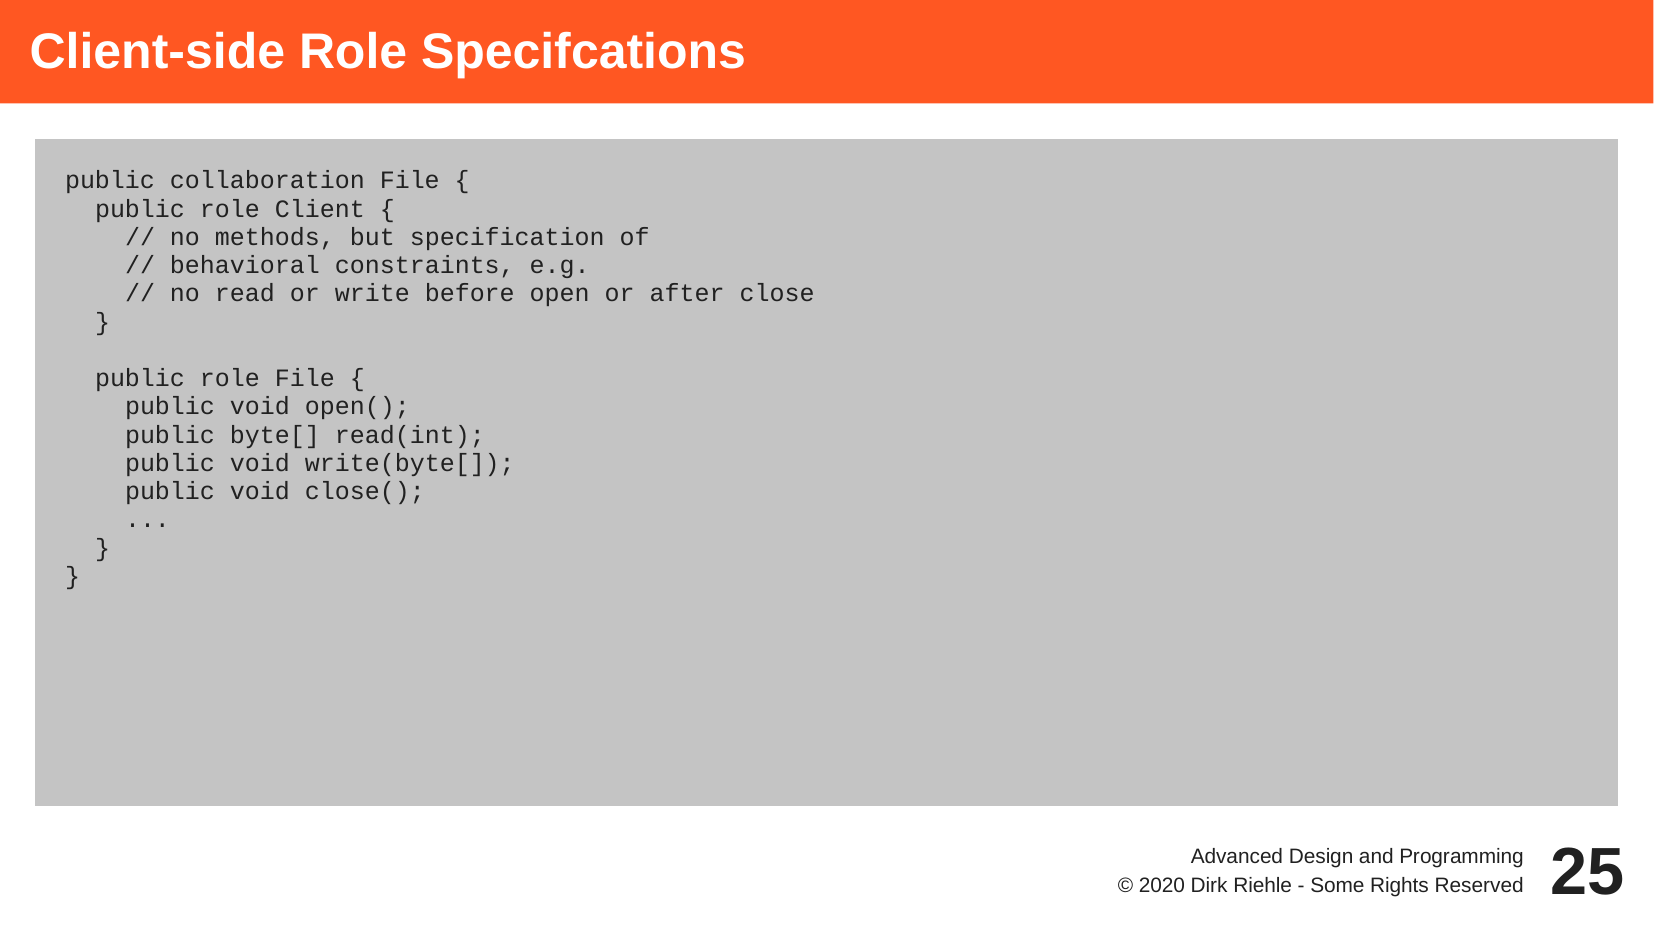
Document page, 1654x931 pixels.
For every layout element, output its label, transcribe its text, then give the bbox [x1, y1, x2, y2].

list public collaboration File { public role Client { // no methods, but specification of // behavioral constraints, e.g. // no read or write before open or after close } public role File { public void open(); public byte[] read(int); public void write(byte[]); public void close(); ... } } [29, 132, 1625, 813]
title Client-side Role Specifcations [0, 0, 1654, 104]
